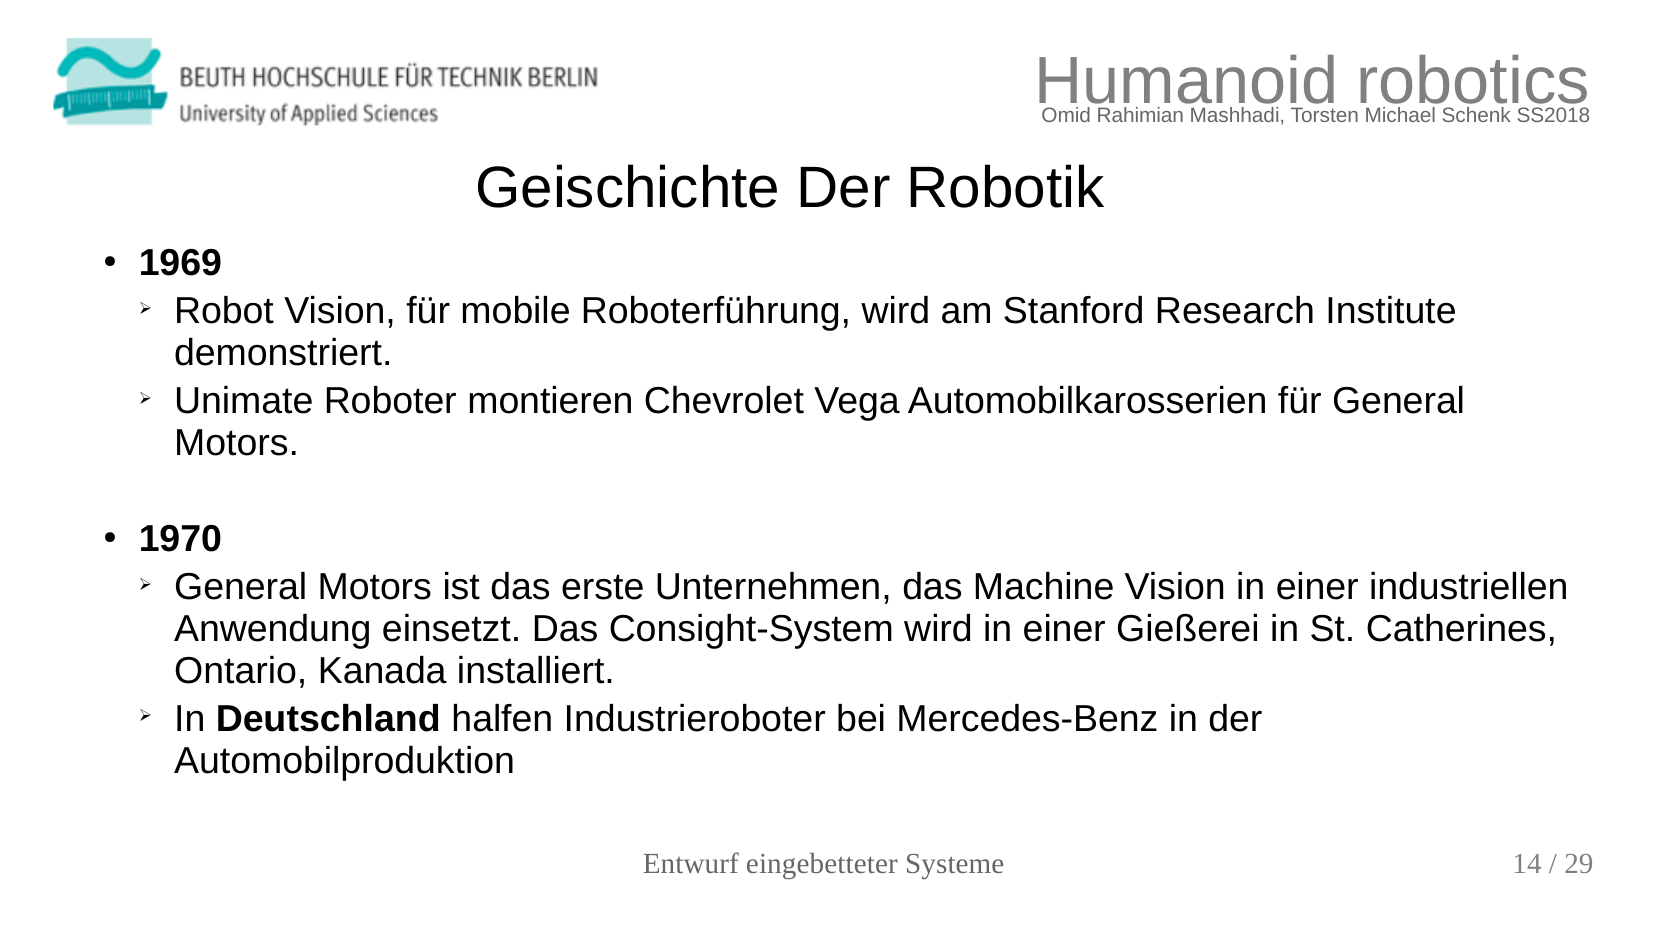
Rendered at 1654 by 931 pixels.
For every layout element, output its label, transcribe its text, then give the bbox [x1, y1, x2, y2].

text_box 1969 Robot Vision, für mobile Roboterführung, wird am Stanford Research Institute demonstriert. Unimate Roboter montieren Chevrolet Vega Automobilkarosserien für General Motors. 1970 General Motors ist das erste Unternehmen, das Machine Vision in einer industriellen Anwendung einsetzt. Das Consight-System wird in einer Gießerei in St. Catherines, Ontario, Kanada installiert. In Deutschland halfen Industrieroboter bei Mercedes-Benz in der Automobilproduktion [88, 234, 1596, 789]
text_box Humanoid robotics [1020, 35, 1642, 126]
text_box Omid Rahimian Mashhadi, Torsten Michael Schenk SS2018 [1026, 96, 1611, 151]
text_box / 29 [1526, 840, 1632, 888]
title [82, 19, 1571, 226]
text_box Geischichte Der Robotik [425, 147, 1654, 272]
picture [15, 29, 661, 145]
